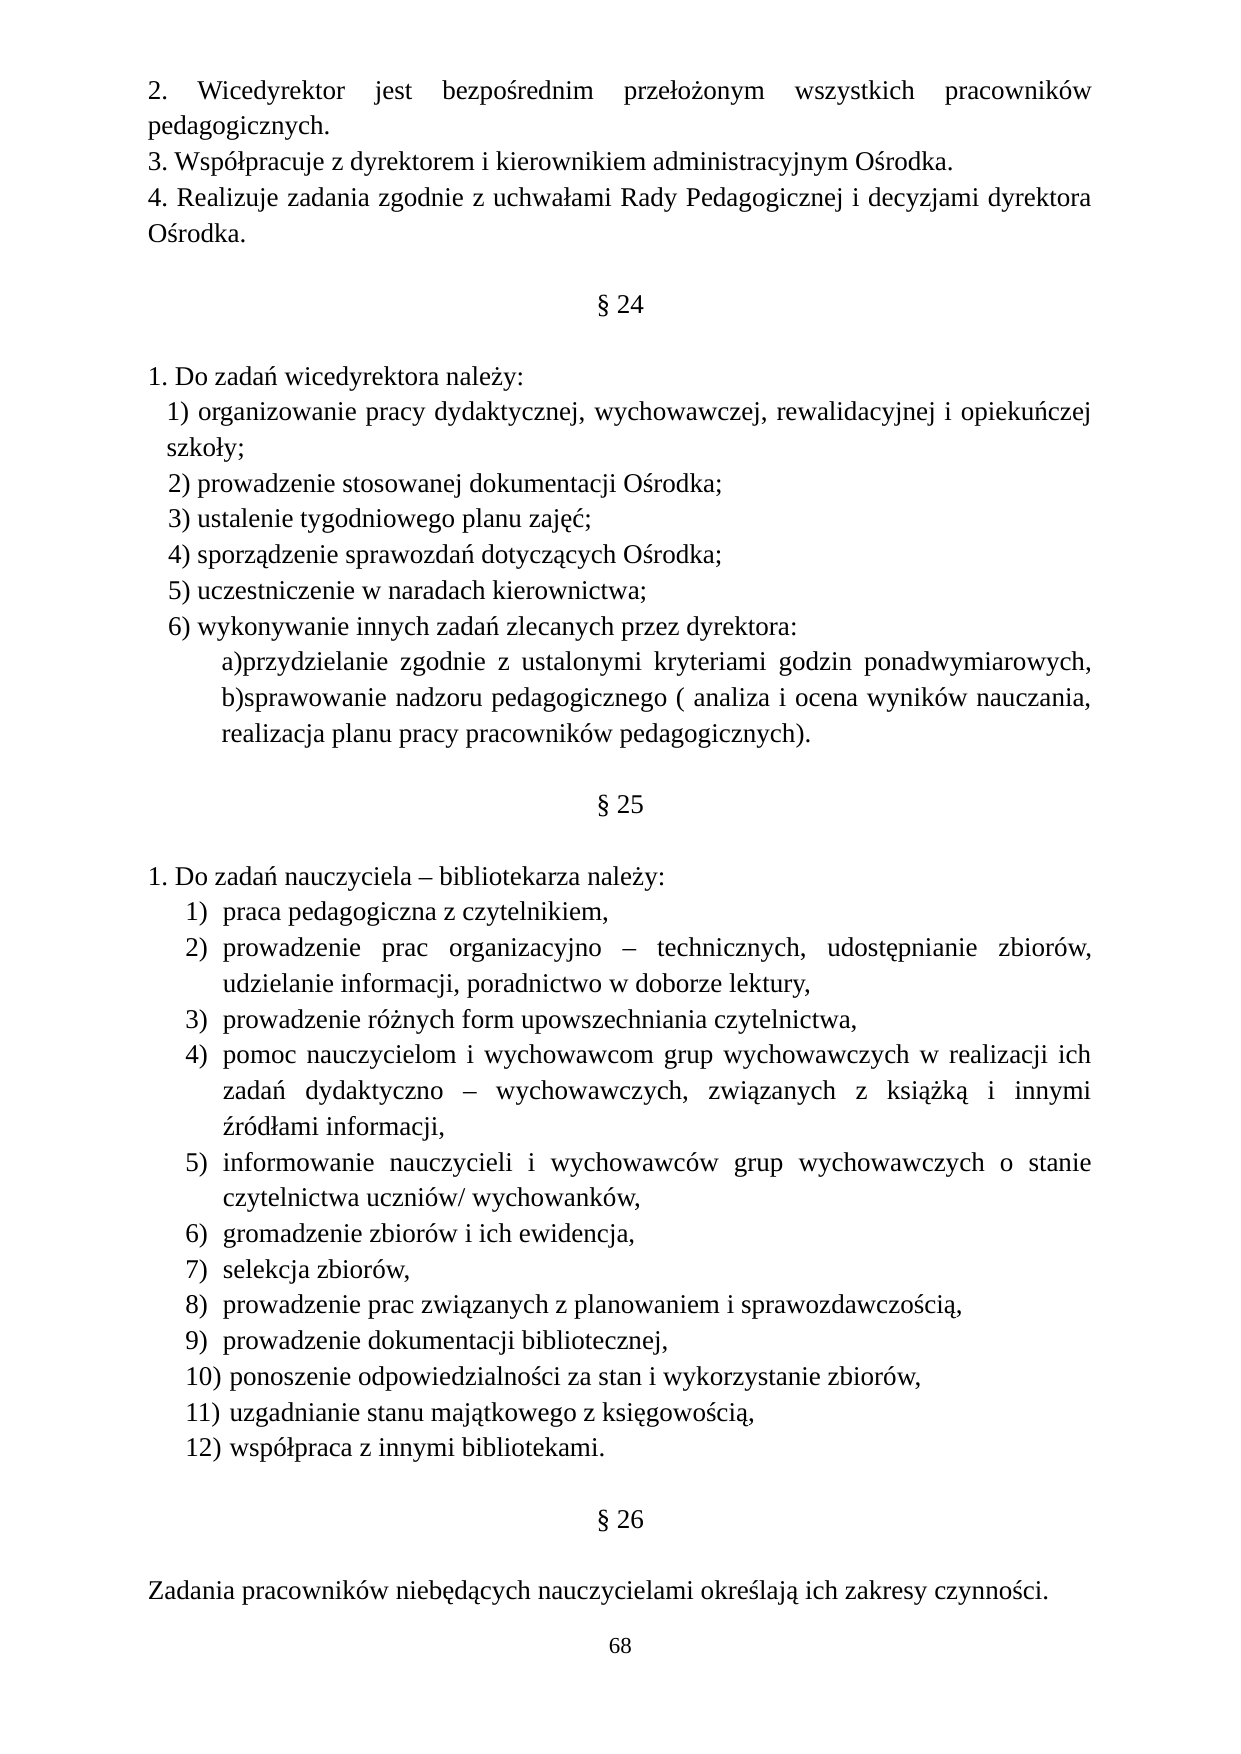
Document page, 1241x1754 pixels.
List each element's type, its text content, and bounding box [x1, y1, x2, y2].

list gromadzenie zbiorów i ich ewidencja, [185, 1217, 1092, 1248]
list prowadzenie prac organizacyjno – technicznych, udostępnianie zbiorów, udzielanie informacji, poradnictwo w doborze lektury, [185, 931, 1092, 998]
text 1. Do zadań wicedyrektora należy: [148, 359, 1092, 391]
text § 24 [148, 288, 1092, 319]
list prowadzenie prac związanych z planowaniem i sprawozdawczością, [185, 1288, 1092, 1320]
list selekcja zbiorów, [185, 1253, 1092, 1284]
text 4. Realizuje zadania zgodnie z uchwałami Rady Pedagogicznej i decyzjami dyrektora Ośrodka. [148, 181, 1092, 248]
text 2) prowadzenie stosowanej dokumentacji Ośrodka; [148, 467, 1092, 498]
text Zadania pracowników niebędących nauczycielami określają ich zakresy czynności. [148, 1574, 1092, 1606]
list pomoc nauczycielom i wychowawcom grup wychowawczych w realizacji ich zadań dydaktyczno – wychowawczych, związanych z książką i innymi źródłami informacji, [185, 1038, 1092, 1141]
text § 26 [148, 1503, 1092, 1534]
text 4) sporządzenie sprawozdań dotyczących Ośrodka; [148, 538, 1092, 569]
list współpraca z innymi bibliotekami. [185, 1431, 1092, 1463]
text 3. Współpracuje z dyrektorem i kierownikiem administracyjnym Ośrodka. [148, 145, 1092, 176]
text 3) ustalenie tygodniowego planu zajęć; [148, 502, 1092, 534]
list uzgadnianie stanu majątkowego z księgowością, [185, 1396, 1092, 1427]
list informowanie nauczycieli i wychowawców grup wychowawczych o stanie czytelnictwa uczniów/ wychowanków, [185, 1146, 1092, 1212]
text 1. Do zadań nauczyciela – bibliotekarza należy: [148, 860, 1092, 891]
text § 25 [148, 788, 1092, 819]
list ponoszenie odpowiedzialności za stan i wykorzystanie zbiorów, [185, 1360, 1092, 1391]
list praca pedagogiczna z czytelnikiem, [185, 896, 1092, 927]
list prowadzenie różnych form upowszechniania czytelnictwa, [185, 1003, 1092, 1034]
text 6) wykonywanie innych zadań zlecanych przez dyrektora: [148, 610, 1092, 641]
text 2. Wicedyrektor jest bezpośrednim przełożonym wszystkich pracowników pedagogicznych. [148, 74, 1092, 141]
text 1) organizowanie pracy dydaktycznej, wychowawczej, rewalidacyjnej i opiekuńczej szkoły; [166, 395, 1092, 462]
text a)przydzielanie zgodnie z ustalonymi kryteriami godzin ponadwymiarowych, b)sprawowanie nadzoru pedagogicznego ( analiza i ocena wyników nauczania, realizacja planu pracy pracowników pedagogicznych). [221, 645, 1092, 748]
list prowadzenie dokumentacji bibliotecznej, [185, 1324, 1092, 1355]
text 5) uczestniczenie w naradach kierownictwa; [148, 574, 1092, 605]
